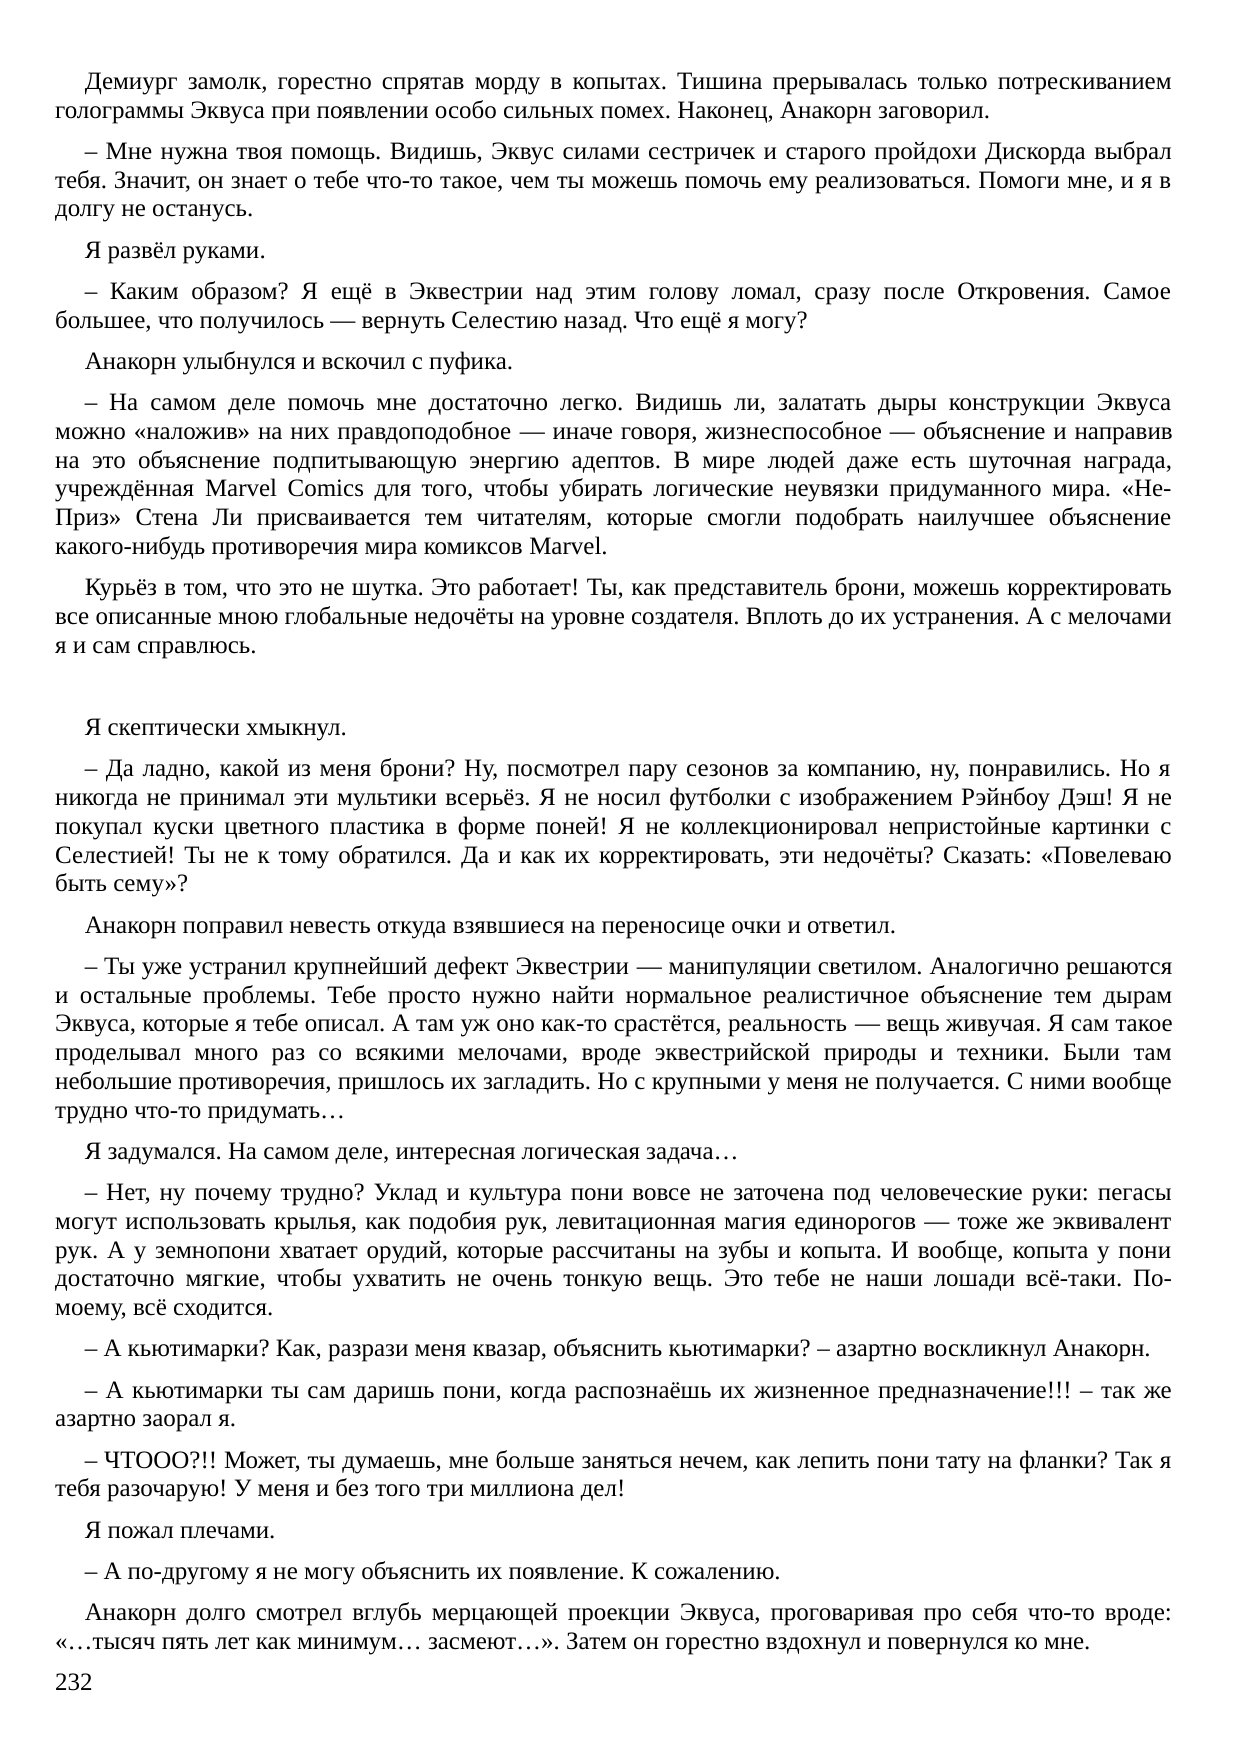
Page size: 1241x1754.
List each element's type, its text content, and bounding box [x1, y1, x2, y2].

text – На самом деле помочь мне достаточно легко. Видишь ли, залатать дыры конструкции Эквуса можно «наложив» на них правдоподобное — иначе говоря, жизнеспособное — объяснение и направив на это объяснение подпитывающую энергию адептов. В мире людей даже есть шуточная награда, учреждённая Marvel Comics для того, чтобы убирать логические неувязки придуманного мира. «Не-Приз» Стена Ли присваивается тем читателям, которые смогли подобрать наилучшее объяснение какого-нибудь противоречия мира комиксов Marvel. [55, 387, 1173, 560]
text Я пожал плечами. [55, 1515, 1173, 1543]
text – Нет, ну почему трудно? Уклад и культура пони вовсе не заточена под человеческие руки: пегасы могут использовать крылья, как подобия рук, левитационная магия единорогов — тоже же эквивалент рук. А у земнопони хватает орудий, которые рассчитаны на зубы и копыта. И вообще, копыта у пони достаточно мягкие, чтобы ухватить не очень тонкую вещь. Это тебе не наши лошади всё-таки. По-моему, всё сходится. [55, 1177, 1173, 1321]
text Я скептически хмыкнул. [55, 712, 1173, 741]
text Анакорн долго смотрел вглубь мерцающей проекции Эквуса, проговаривая про себя что-то вроде: «…тысяч пять лет как минимум… засмеют…». Затем он горестно вздохнул и повернулся ко мне. [55, 1597, 1173, 1655]
text Анакорн улыбнулся и вскочил с пуфика. [55, 346, 1173, 375]
text Я развёл руками. [55, 235, 1173, 263]
text – Да ладно, какой из меня брони? Ну, посмотрел пару сезонов за компанию, ну, понравились. Но я никогда не принимал эти мультики всерьёз. Я не носил футболки с изображением Рэйнбоу Дэш! Я не покупал куски цветного пластика в форме поней! Я не коллекционировал непристойные картинки с Селестией! Ты не к тому обратился. Да и как их корректировать, эти недочёты? Сказать: «Повелеваю быть сему»? [55, 753, 1173, 897]
text Я задумался. На самом деле, интересная логическая задача… [55, 1136, 1173, 1165]
text – ЧТООО?!! Может, ты думаешь, мне больше заняться нечем, как лепить пони тату на фланки? Так я тебя разочарую! У меня и без того три миллиона дел! [55, 1445, 1173, 1502]
text Анакорн поправил невесть откуда взявшиеся на переносице очки и ответил. [55, 910, 1173, 938]
text – Каким образом? Я ещё в Эквестрии над этим голову ломал, сразу после Откровения. Самое большее, что получилось — вернуть Селестию назад. Что ещё я могу? [55, 276, 1173, 333]
text – Мне нужна твоя помощь. Видишь, Эквус силами сестричек и старого пройдохи Дискорда выбрал тебя. Значит, он знает о тебе что-то такое, чем ты можешь помочь ему реализоваться. Помоги мне, и я в долгу не останусь. [55, 136, 1173, 222]
text – А кьютимарки? Как, разрази меня квазар, объяснить кьютимарки? – азартно воскликнул Анакорн. [55, 1333, 1173, 1362]
text Курьёз в том, что это не шутка. Это работает! Ты, как представитель брони, можешь корректировать все описанные мною глобальные недочёты на уровне создателя. Вплоть до их устранения. А с мелочами я и сам справлюсь. [55, 572, 1173, 658]
text – А по-другому я не могу объяснить их появление. К сожалению. [55, 1556, 1173, 1585]
text – Ты уже устранил крупнейший дефект Эквестрии — манипуляции светилом. Аналогично решаются и остальные проблемы. Тебе просто нужно найти нормальное реалистичное объяснение тем дырам Эквуса, которые я тебе описал. А там уж оно как-то срастётся, реальность — вещь живучая. Я сам такое проделывал много раз со всякими мелочами, вроде эквестрийской природы и техники. Были там небольшие противоречия, пришлось их загладить. Но с крупными у меня не получается. С ними вообще трудно что-то придумать… [55, 951, 1173, 1123]
text – А кьютимарки ты сам даришь пони, когда распознаёшь их жизненное предназначение!!! – так же азартно заорал я. [55, 1375, 1173, 1432]
text Демиург замолк, горестно спрятав морду в копытах. Тишина прерывалась только потрескиванием голограммы Эквуса при появлении особо сильных помех. Наконец, Анакорн заговорил. [55, 66, 1173, 123]
